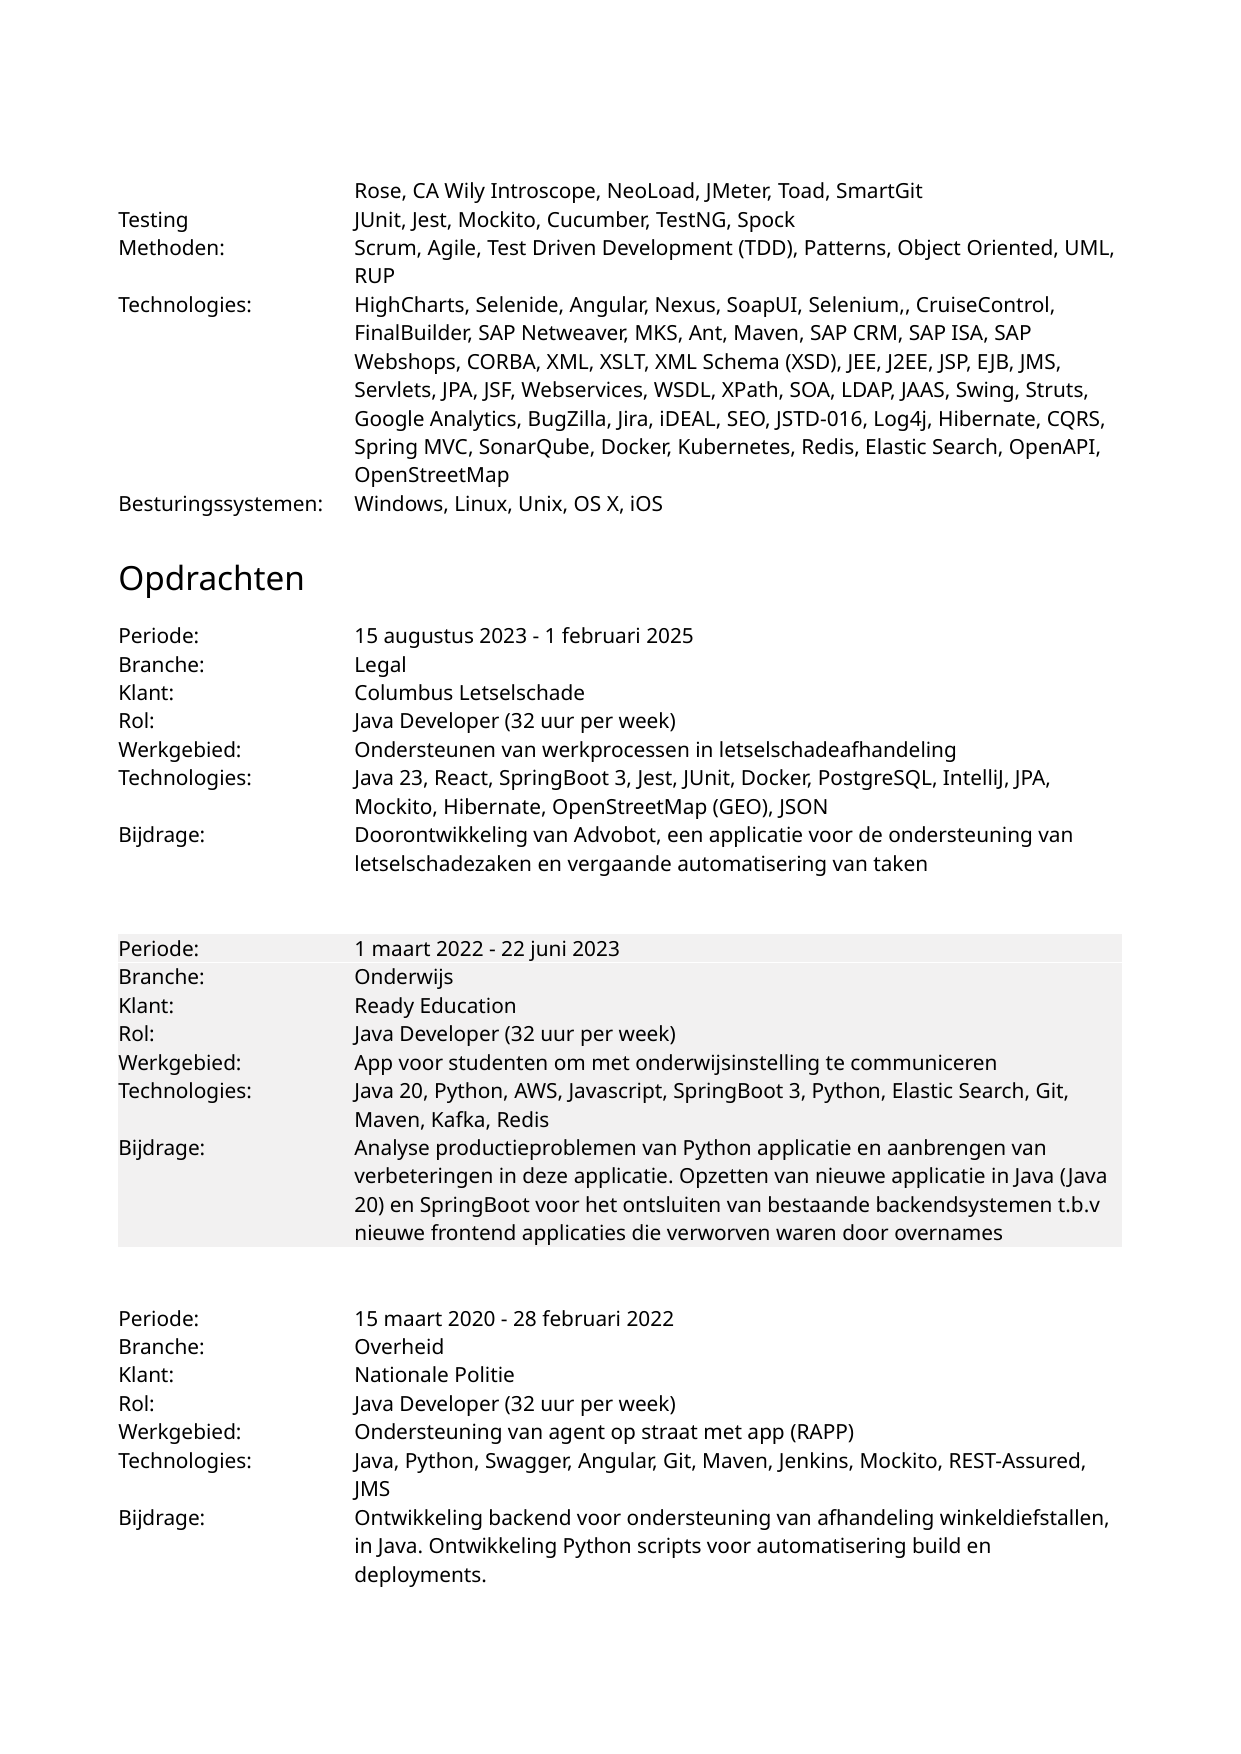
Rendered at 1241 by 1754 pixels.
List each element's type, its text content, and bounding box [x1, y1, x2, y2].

table_cell Nationale Politie [354, 1361, 1122, 1389]
table_cell [118, 1247, 354, 1275]
table_cell Werkgebied: [118, 735, 354, 763]
table_cell [118, 176, 354, 205]
table_header 15 augustus 2023 - 1 februari 2025 [354, 621, 1122, 650]
table_cell JUnit, Jest, Mockito, Cucumber, TestNG, Spock [354, 205, 1122, 233]
text Opdrachten [118, 555, 1122, 600]
table_cell Analyse productieproblemen van Python applicatie en aanbrengen van verbeteringen in deze applicatie. Opzetten van nieuwe applicatie in Java (Java 20) en SpringBoot voor het ontsluiten van bestaande backendsystemen t.b.v nieuwe frontend applicaties die verworven waren door overnames [354, 1133, 1122, 1247]
table_cell Java 20, Python, AWS, Javascript, SpringBoot 3, Python, Elastic Search, Git, Maven, Kafka, Redis [354, 1076, 1122, 1133]
table_cell Java Developer (32 uur per week) [354, 1389, 1122, 1417]
table_cell Branche: [118, 963, 354, 991]
table_cell Werkgebied: [118, 1418, 354, 1446]
table_cell Bijdrage: [118, 1133, 354, 1247]
table_cell Windows, Linux, Unix, OS X, iOS [354, 489, 1122, 517]
table_cell Overheid [354, 1332, 1122, 1361]
table_cell [354, 906, 1122, 934]
table_cell Java Developer (32 uur per week) [354, 1019, 1122, 1048]
table_cell Bijdrage: [118, 820, 354, 877]
table_cell [354, 1247, 1122, 1275]
table_cell Klant: [118, 678, 354, 707]
table_cell Technologies: [118, 290, 354, 489]
table_cell App voor studenten om met onderwijsinstelling te communiceren [354, 1048, 1122, 1076]
table_cell Ondersteunen van werkprocessen in letselschadeafhandeling [354, 735, 1122, 763]
table_cell Technologies: [118, 1446, 354, 1503]
table_cell Klant: [118, 991, 354, 1019]
table_cell Onderwijs [354, 963, 1122, 991]
table_cell [118, 906, 354, 934]
table_cell Doorontwikkeling van Advobot, een applicatie voor de ondersteuning van letselschadezaken en vergaande automatisering van taken [354, 820, 1122, 877]
table_cell [354, 1275, 1122, 1304]
table_cell Scrum, Agile, Test Driven Development (TDD), Patterns, Object Oriented, UML, RUP [354, 233, 1122, 290]
table_cell Technologies: [118, 764, 354, 820]
table_cell [354, 877, 1122, 906]
table_cell Ondersteuning van agent op straat met app (RAPP) [354, 1418, 1122, 1446]
table_cell Rol: [118, 1019, 354, 1048]
table_cell Rol: [118, 707, 354, 735]
table_cell Branche: [118, 1332, 354, 1361]
table_cell Methoden: [118, 233, 354, 290]
table_cell Werkgebied: [118, 1048, 354, 1076]
table_cell [118, 877, 354, 906]
table_cell Rose, CA Wily Introscope, NeoLoad, JMeter, Toad, SmartGit [354, 176, 1122, 205]
table_cell Columbus Letselschade [354, 678, 1122, 707]
table_cell HighCharts, Selenide, Angular, Nexus, SoapUI, Selenium,, CruiseControl, FinalBuilder, SAP Netweaver, MKS, Ant, Maven, SAP CRM, SAP ISA, SAP Webshops, CORBA, XML, XSLT, XML Schema (XSD), JEE, J2EE, JSP, EJB, JMS, Servlets, JPA, JSF, Webservices, WSDL, XPath, SOA, LDAP, JAAS, Swing, Struts, Google Analytics, BugZilla, Jira, iDEAL, SEO, JSTD-016, Log4j, Hibernate, CQRS, Spring MVC, SonarQube, Docker, Kubernetes, Redis, Elastic Search, OpenAPI, OpenStreetMap [354, 290, 1122, 489]
table_cell [118, 1588, 354, 1617]
table_cell 15 maart 2020 - 28 februari 2022 [354, 1304, 1122, 1332]
table_cell Java, Python, Swagger, Angular, Git, Maven, Jenkins, Mockito, REST-Assured, JMS [354, 1446, 1122, 1503]
table_cell Klant: [118, 1361, 354, 1389]
table_cell Java Developer (32 uur per week) [354, 707, 1122, 735]
table_cell Periode: [118, 1304, 354, 1332]
table_cell 1 maart 2022 - 22 juni 2023 [354, 934, 1122, 962]
table_cell Besturingssystemen: [118, 489, 354, 517]
table_cell Bijdrage: [118, 1503, 354, 1588]
table_cell Testing [118, 205, 354, 233]
table_header Periode: [118, 621, 354, 650]
table_cell Periode: [118, 934, 354, 962]
table_cell Rol: [118, 1389, 354, 1417]
table_cell Ontwikkeling backend voor ondersteuning van afhandeling winkeldiefstallen, in Java. Ontwikkeling Python scripts voor automatisering build en deployments. [354, 1503, 1122, 1588]
table_cell Ready Education [354, 991, 1122, 1019]
table_cell Branche: [118, 650, 354, 678]
table_cell Legal [354, 650, 1122, 678]
table_cell Technologies: [118, 1076, 354, 1133]
table_cell Java 23, React, SpringBoot 3, Jest, JUnit, Docker, PostgreSQL, IntelliJ, JPA, Mockito, Hibernate, OpenStreetMap (GEO), JSON [354, 764, 1122, 820]
table_cell [118, 1275, 354, 1304]
table_cell [354, 1588, 1122, 1617]
